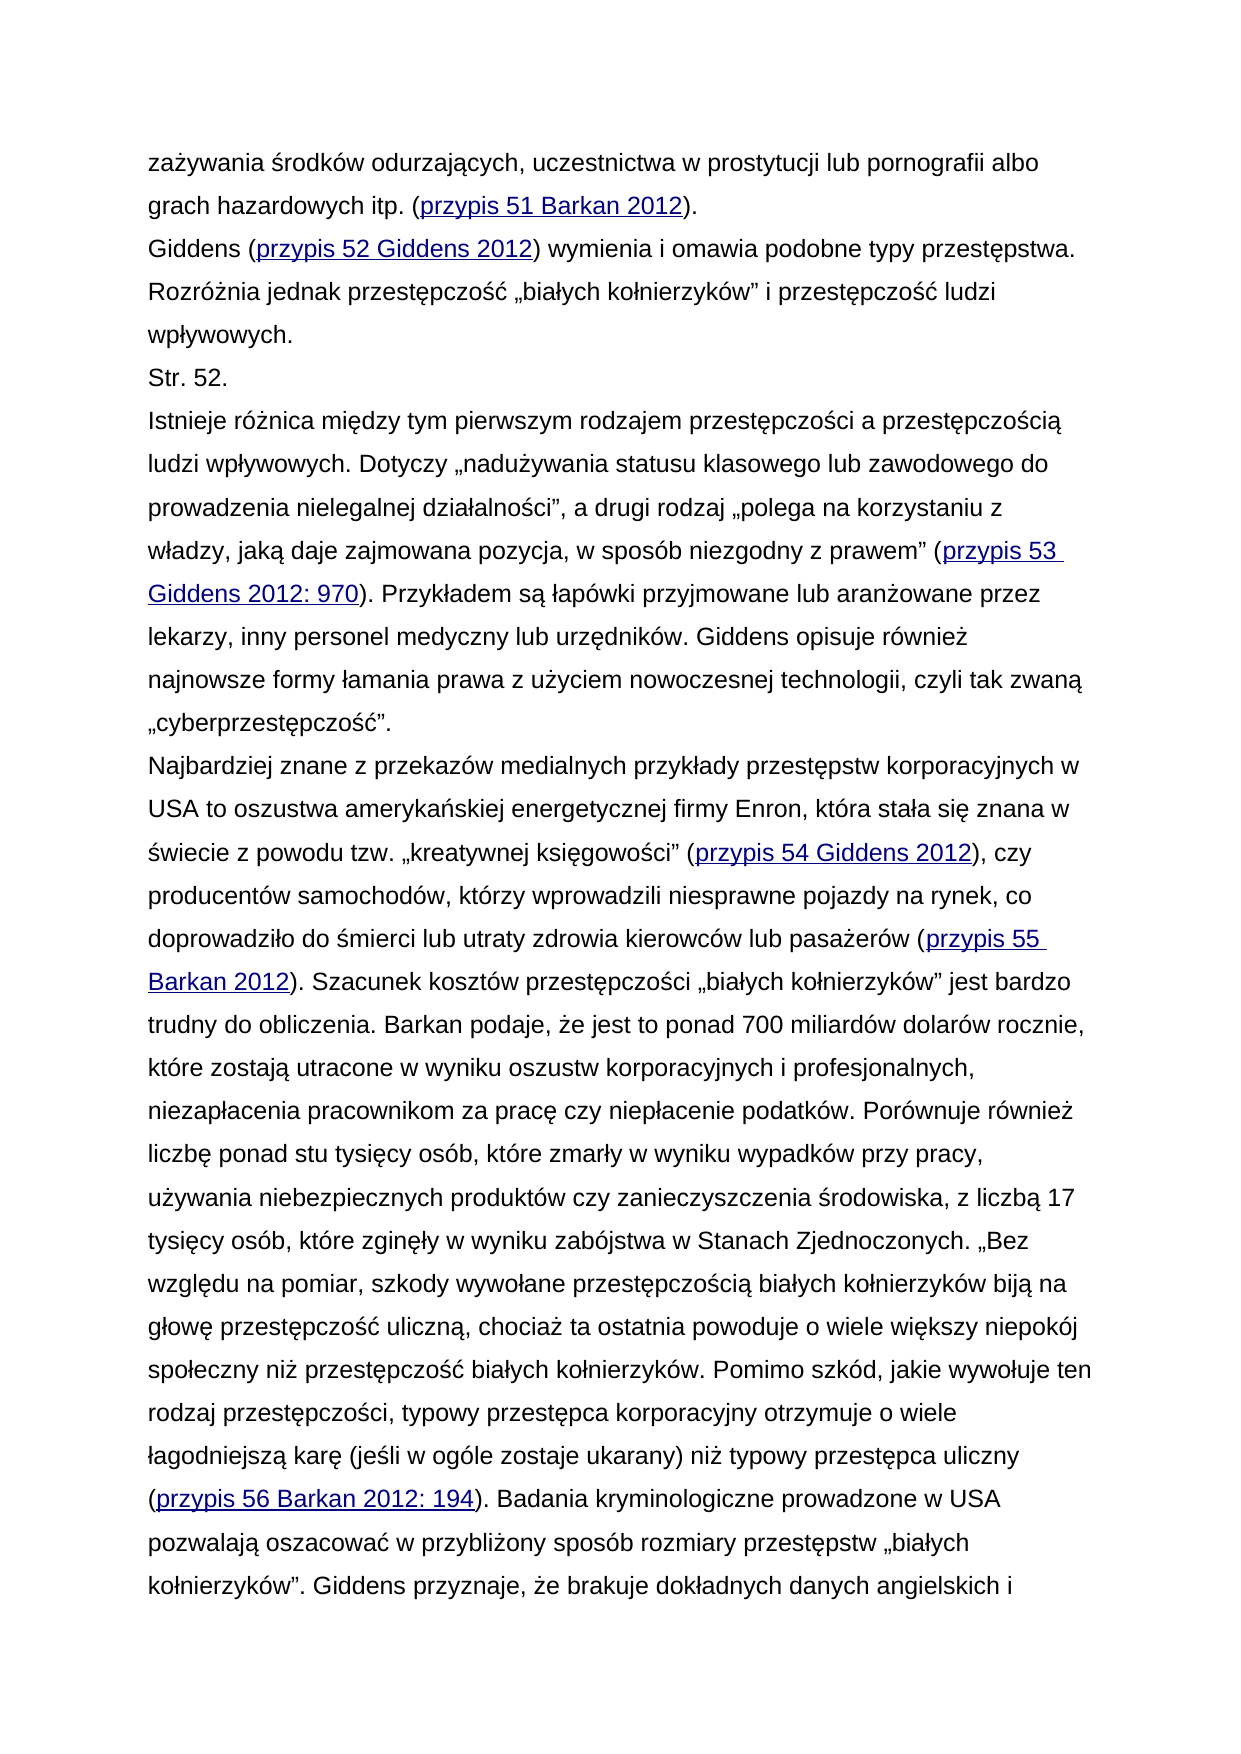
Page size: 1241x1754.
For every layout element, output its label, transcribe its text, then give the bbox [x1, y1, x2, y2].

text Giddens (przypis 52 Giddens 2012) wymienia i omawia podobne typy przestępstwa. Rozróżnia jednak przestępczość „białych kołnierzyków” i przestępczość ludzi wpływowych. [148, 234, 1093, 349]
text Najbardziej znane z przekazów medialnych przykłady przestępstw korporacyjnych w USA to oszustwa amerykańskiej energetycznej firmy Enron, która stała się znana w świecie z powodu tzw. „kreatywnej księgowości” (przypis 54 Giddens 2012), czy producentów samochodów, którzy wprowadzili niesprawne pojazdy na rynek, co doprowadziło do śmierci lub utraty zdrowia kierowców lub pasażerów (przypis 55 Barkan 2012). Szacunek kosztów przestępczości „białych kołnierzyków” jest bardzo trudny do obliczenia. Barkan podaje, że jest to ponad 700 miliardów dolarów rocznie, które zostają utracone w wyniku oszustw korporacyjnych i profesjonalnych, niezapłacenia pracownikom za pracę czy niepłacenie podatków. Porównuje również liczbę ponad stu tysięcy osób, które zmarły w wyniku wypadków przy pracy, używania niebezpiecznych produktów czy zanieczyszczenia środowiska, z liczbą 17 tysięcy osób, które zginęły w wyniku zabójstwa w Stanach Zjednoczonych. „Bez względu na pomiar, szkody wywołane przestępczością białych kołnierzyków biją na głowę przestępczość uliczną, chociaż ta ostatnia powoduje o wiele większy niepokój społeczny niż przestępczość białych kołnierzyków. Pomimo szkód, jakie wywołuje ten rodzaj przestępczości, typowy przestępca korporacyjny otrzymuje o wiele łagodniejszą karę (jeśli w ogóle zostaje ukarany) niż typowy przestępca uliczny (przypis 56 Barkan 2012: 194). Badania kryminologiczne prowadzone w USA pozwalają oszacować w przybliżony sposób rozmiary przestępstw „białych kołnierzyków”. Giddens przyznaje, że brakuje dokładnych danych angielskich i [148, 751, 1093, 1599]
text zażywania środków odurzających, uczestnictwa w prostytucji lub pornografii albo grach hazardowych itp. (przypis 51 Barkan 2012). [148, 148, 1093, 219]
text Istnieje różnica między tym pierwszym rodzajem przestępczości a przestępczością ludzi wpływowych. Dotyczy „nadużywania statusu klasowego lub zawodowego do prowadzenia nielegalnej działalności”, a drugi rodzaj „polega na korzystaniu z władzy, jaką daje zajmowana pozycja, w sposób niezgodny z prawem” (przypis 53 Giddens 2012: 970). Przykładem są łapówki przyjmowane lub aranżowane przez lekarzy, inny personel medyczny lub urzędników. Giddens opisuje również najnowsze formy łamania prawa z użyciem nowoczesnej technologii, czyli tak zwaną „cyberprzestępczość”. [148, 406, 1093, 737]
text Str. 52. [148, 363, 1093, 392]
